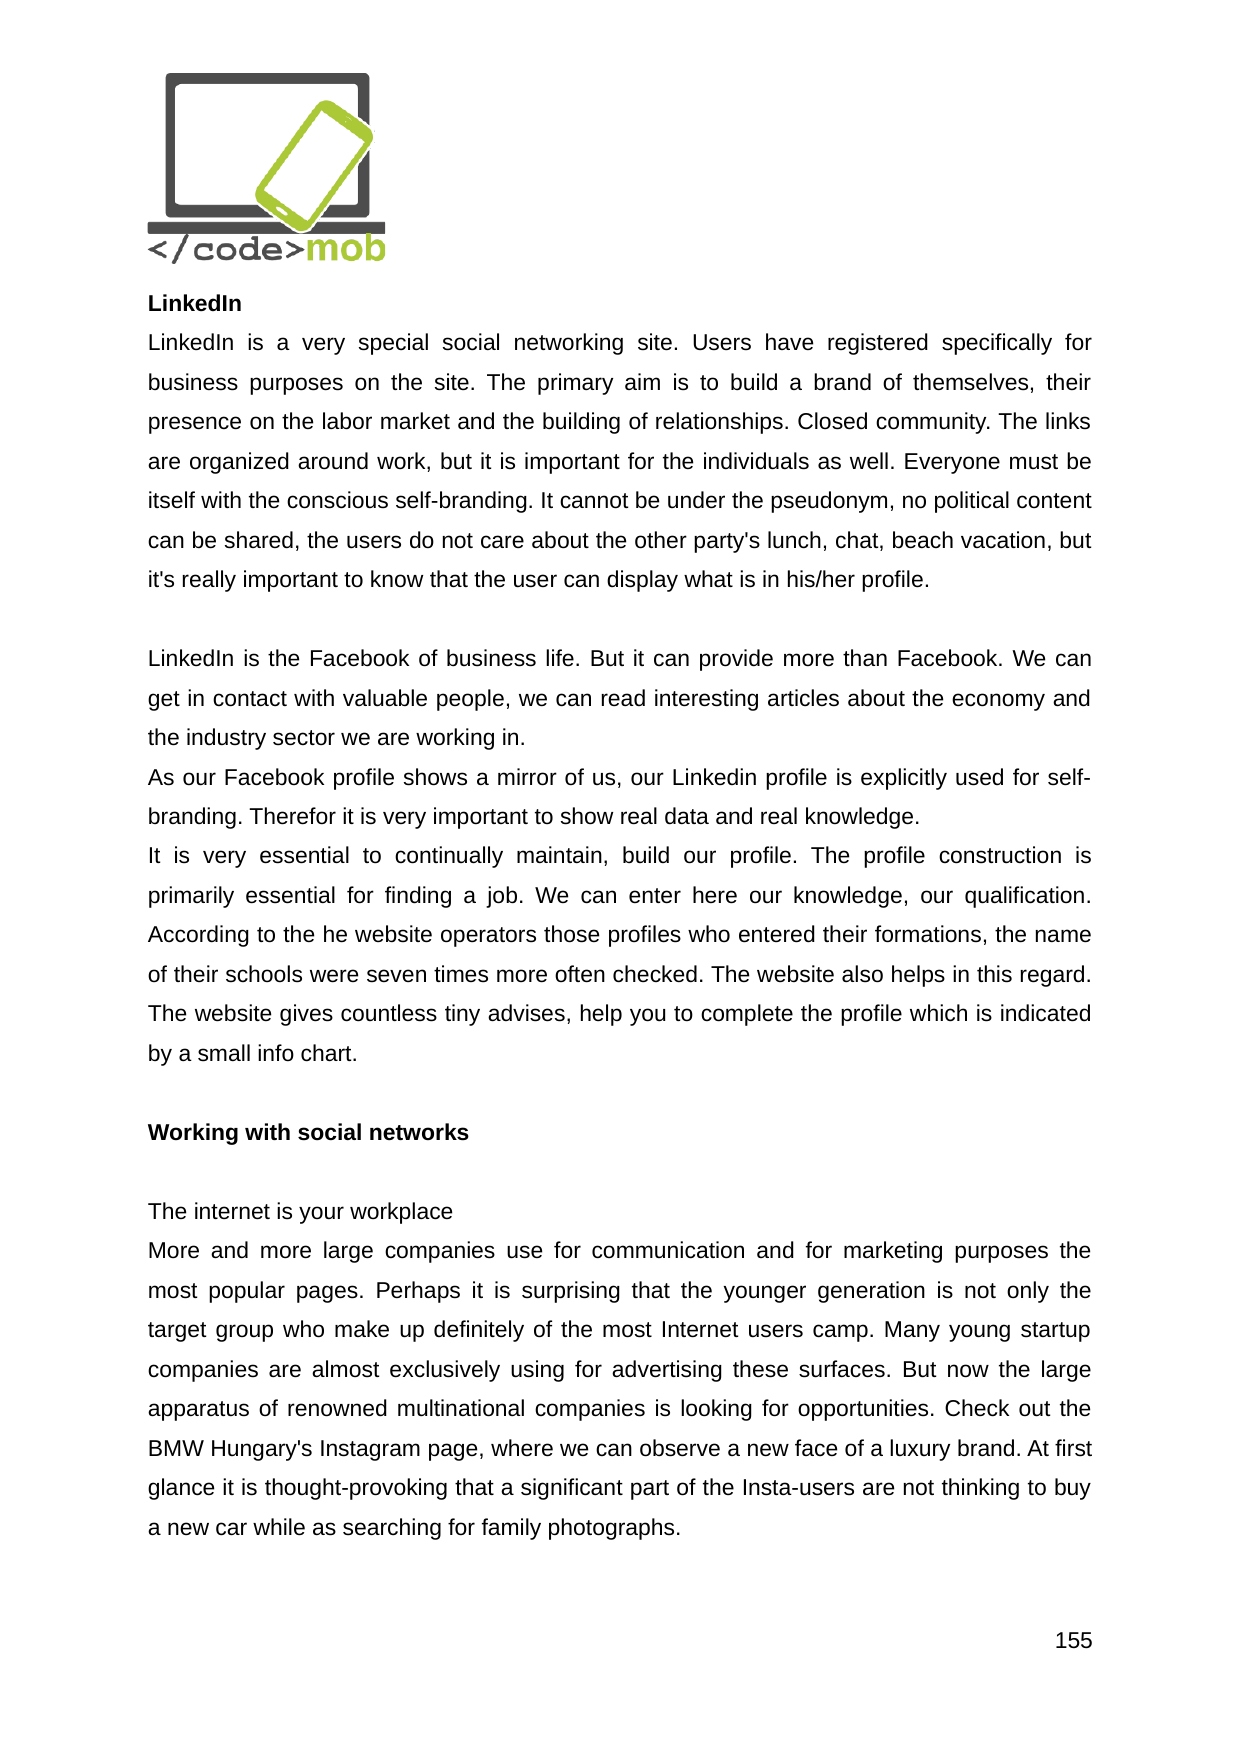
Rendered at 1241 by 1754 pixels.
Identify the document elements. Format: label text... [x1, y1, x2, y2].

picture [147, 73, 386, 264]
text More and more large companies use for communication and for marketing purposes the most popular pages. Perhaps it is surprising that the younger generation is not only the target group who make up definitely of the most Internet users camp. Many young startup companies are almost exclusively using for advertising these surfaces. But now the large apparatus of renowned multinational companies is looking for opportunities. Check out the BMW Hungary's Instagram page, where we can observe a new face of a luxury brand. At first glance it is thought-provoking that a significant part of the Insta-users are not thinking to buy a new car while as searching for family photographs. [148, 1237, 1093, 1540]
text The internet is your workplace [148, 1198, 1093, 1224]
text LinkedIn is the Facebook of business life. But it can provide more than Facebook. We can get in contact with valuable people, we can read interesting articles about the economy and the industry sector we are working in. [148, 645, 1093, 750]
text LinkedIn is a very special social networking site. Users have registered specifically for business purposes on the site. The primary aim is to build a brand of themselves, their presence on the labor market and the building of relationships. Closed community. The links are organized around work, but it is important for the individuals as well. Everyone must be itself with the conscious self-branding. It cannot be under the pseudonym, no political content can be shared, the users do not care about the other party's lunch, chat, beach vacation, but it's really important to know that the user can display what is in his/her profile. [148, 329, 1093, 592]
text As our Facebook profile shows a mirror of us, our Linkedin profile is explicitly used for self-branding. Therefor it is very important to show real data and real knowledge. [148, 763, 1093, 829]
text Working with social networks [148, 1119, 1093, 1145]
text LinkedIn [148, 290, 1093, 316]
text It is very essential to continually maintain, build our profile. The profile construction is primarily essential for finding a job. We can enter here our knowledge, our qualification. According to the he website operators those profiles who entered their formations, the name of their schools were seven times more often checked. The website also helps in this regard. The website gives countless tiny advises, help you to complete the profile which is indicated by a small info chart. [148, 842, 1093, 1066]
